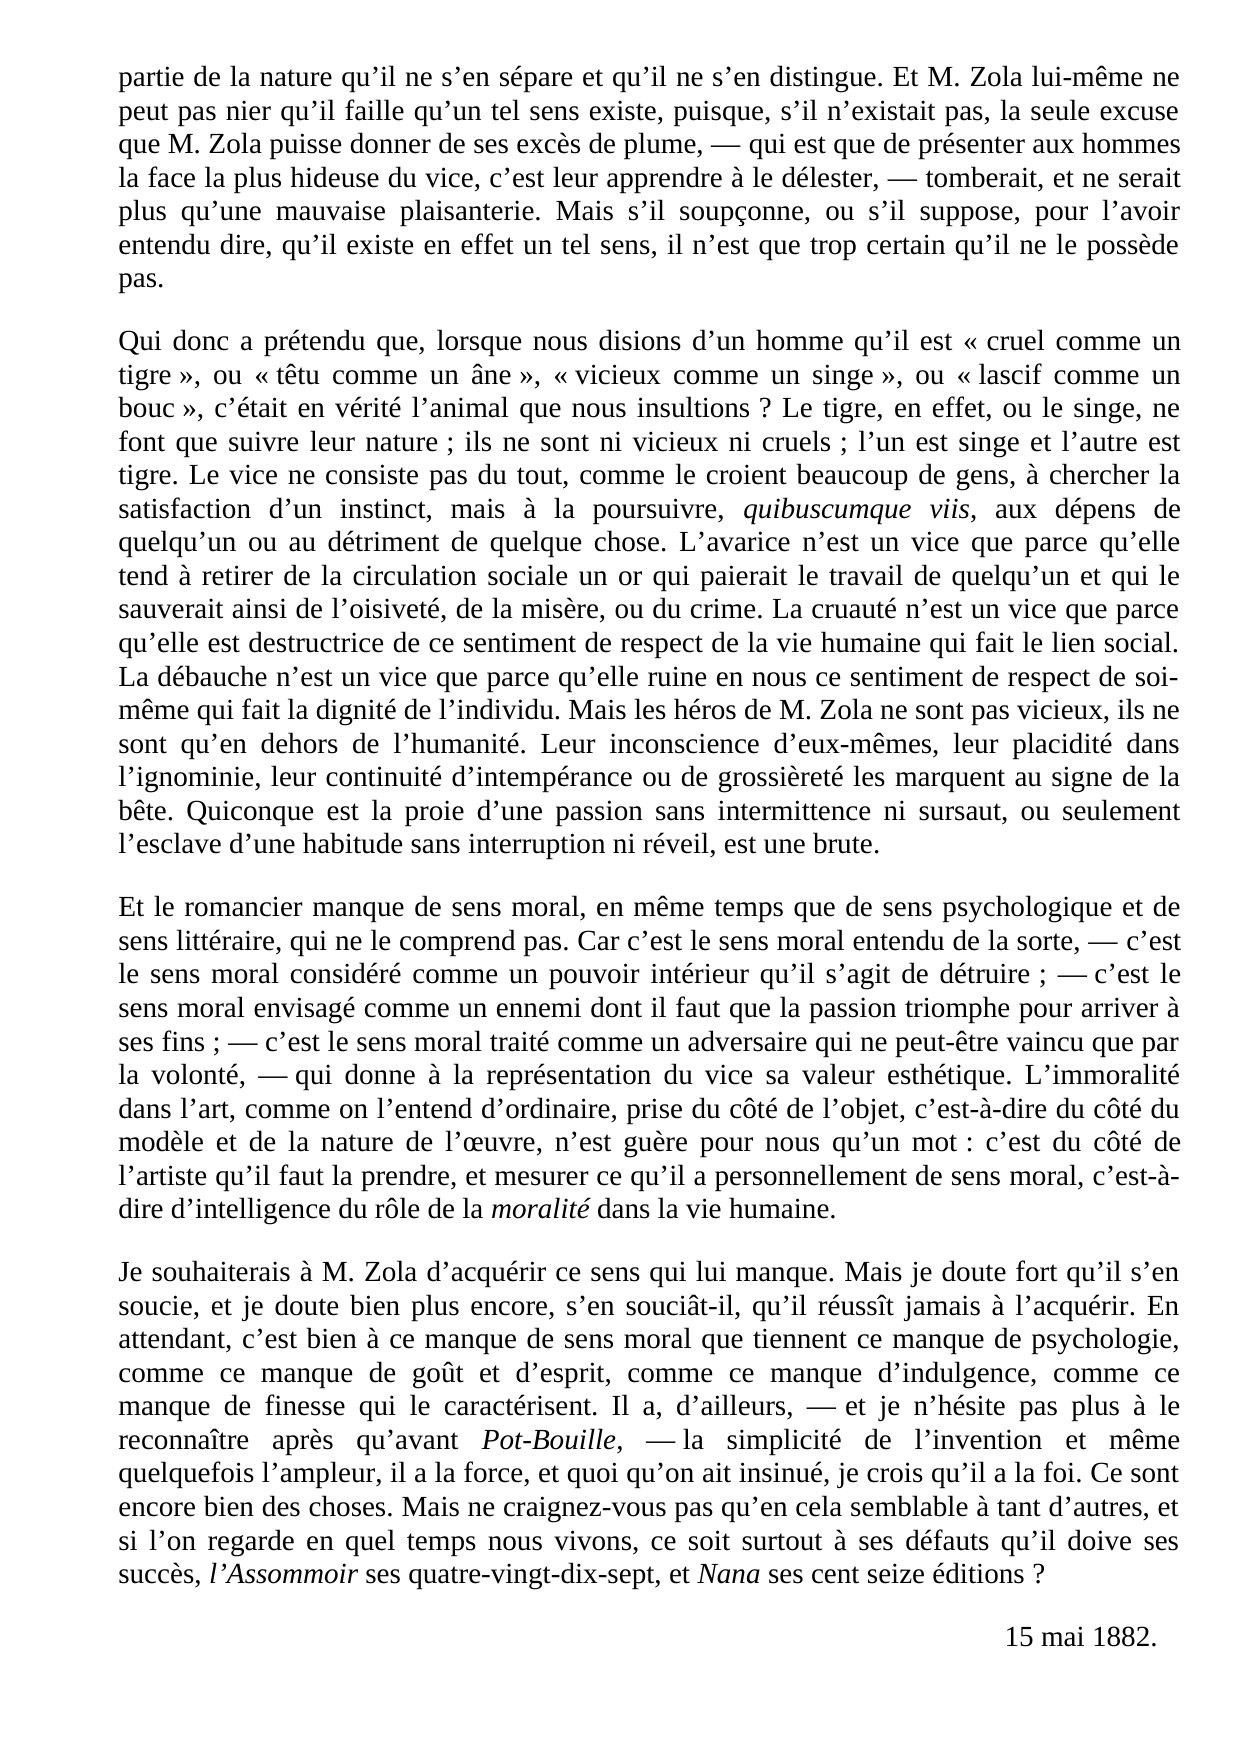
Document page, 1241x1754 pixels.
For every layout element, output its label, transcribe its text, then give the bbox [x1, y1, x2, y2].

text 15 mai 1882. [118, 1619, 1181, 1653]
text Je souhaiterais à M. Zola d’acquérir ce sens qui lui manque. Mais je doute fort qu’il s’en soucie, et je doute bien plus encore, s’en souciât-il, qu’il réussît jamais à l’acquérir. En attendant, c’est bien à ce manque de sens moral que tiennent ce manque de psychologie, comme ce manque de goût et d’esprit, comme ce manque d’indulgence, comme ce manque de finesse qui le caractérisent. Il a, d’ailleurs, — et je n’hésite pas plus à le reconnaître après qu’avant Pot-Bouille, — la simplicité de l’invention et même quelquefois l’ampleur, il a la force, et quoi qu’on ait insinué, je crois qu’il a la foi. Ce sont encore bien des choses. Mais ne craignez-vous pas qu’en cela semblable à tant d’autres, et si l’on regarde en quel temps nous vivons, ce soit surtout à ses défauts qu’il doive ses succès, l’Assommoir ses quatre-vingt-dix-sept, et Nana ses cent seize éditions ? [118, 1254, 1181, 1590]
text Qui donc a prétendu que, lorsque nous disions d’un homme qu’il est « cruel comme un tigre », ou « têtu comme un âne », « vicieux comme un singe », ou « lascif comme un bouc », c’était en vérité l’animal que nous insultions ? Le tigre, en effet, ou le singe, ne font que suivre leur nature ; ils ne sont ni vicieux ni cruels ; l’un est singe et l’autre est tigre. Le vice ne consiste pas du tout, comme le croient beaucoup de gens, à chercher la satisfaction d’un instinct, mais à la poursuivre, quibuscumque viis, aux dépens de quelqu’un ou au détriment de quelque chose. L’avarice n’est un vice que parce qu’elle tend à retirer de la circulation sociale un or qui paierait le travail de quelqu’un et qui le sauverait ainsi de l’oisiveté, de la misère, ou du crime. La cruauté n’est un vice que parce qu’elle est destructrice de ce sentiment de respect de la vie humaine qui fait le lien social. La débauche n’est un vice que parce qu’elle ruine en nous ce sentiment de respect de soi-même qui fait la dignité de l’individu. Mais les héros de M. Zola ne sont pas vicieux, ils ne sont qu’en dehors de l’humanité. Leur inconscience d’eux-mêmes, leur placidité dans l’ignominie, leur continuité d’intempérance ou de grossièreté les marquent au signe de la bête. Quiconque est la proie d’une passion sans intermittence ni sursaut, ou seulement l’esclave d’une habitude sans interruption ni réveil, est une brute. [118, 323, 1181, 860]
text Et le romancier manque de sens moral, en même temps que de sens psychologique et de sens littéraire, qui ne le comprend pas. Car c’est le sens moral entendu de la sorte, — c’est le sens moral considéré comme un pouvoir intérieur qu’il s’agit de détruire ; — c’est le sens moral envisagé comme un ennemi dont il faut que la passion triomphe pour arriver à ses fins ; — c’est le sens moral traité comme un adversaire qui ne peut-être vaincu que par la volonté, — qui donne à la représentation du vice sa valeur esthétique. L’immoralité dans l’art, comme on l’entend d’ordinaire, prise du côté de l’objet, c’est-à-dire du côté du modèle et de la nature de l’œuvre, n’est guère pour nous qu’un mot : c’est du côté de l’artiste qu’il faut la prendre, et mesurer ce qu’il a personnellement de sens moral, c’est-à-dire d’intelligence du rôle de la moralité dans la vie humaine. [118, 889, 1181, 1225]
text partie de la nature qu’il ne s’en sépare et qu’il ne s’en distingue. Et M. Zola lui-même ne peut pas nier qu’il faille qu’un tel sens existe, puisque, s’il n’existait pas, la seule excuse que M. Zola puisse donner de ses excès de plume, — qui est que de présenter aux hommes la face la plus hideuse du vice, c’est leur apprendre à le délester, — tomberait, et ne serait plus qu’une mauvaise plaisanterie. Mais s’il soupçonne, ou s’il suppose, pour l’avoir entendu dire, qu’il existe en effet un tel sens, il n’est que trop certain qu’il ne le possède pas. [118, 59, 1181, 294]
